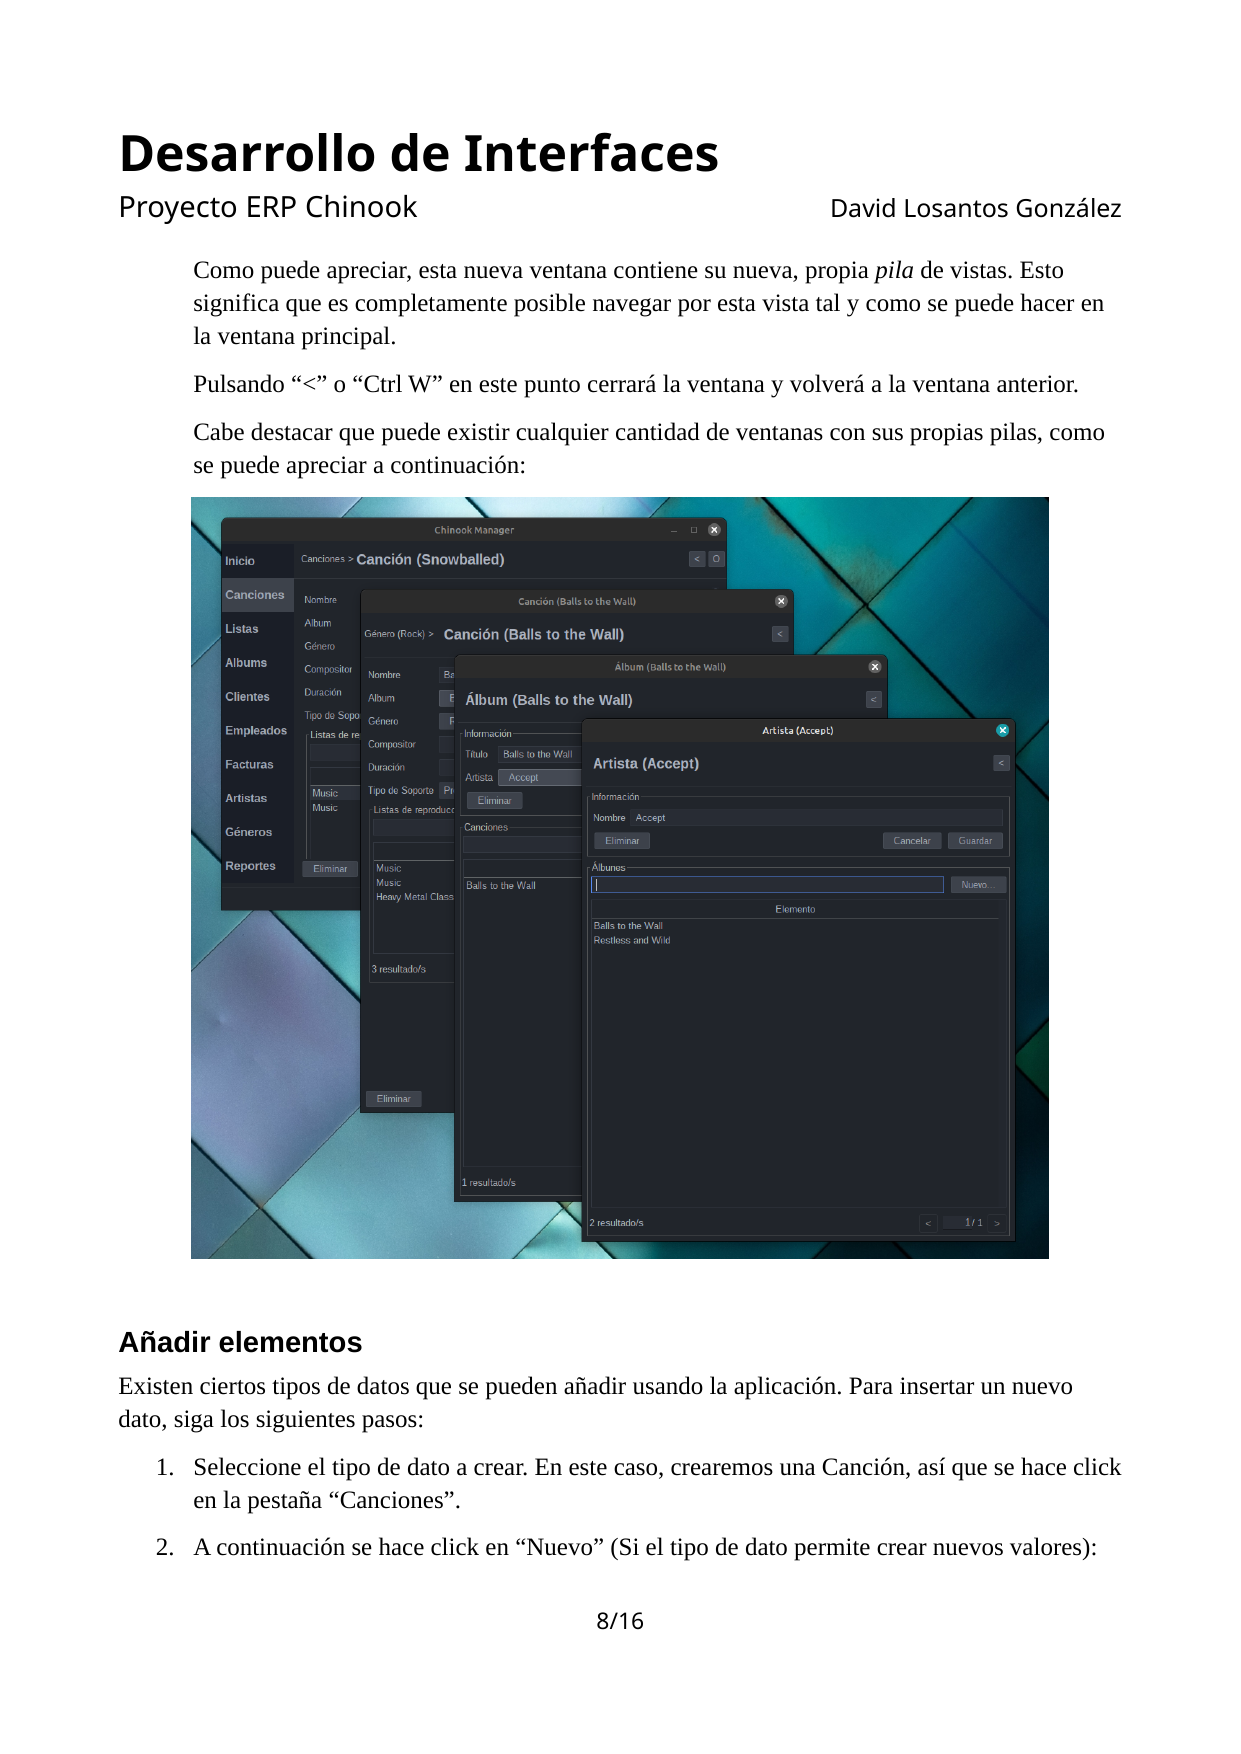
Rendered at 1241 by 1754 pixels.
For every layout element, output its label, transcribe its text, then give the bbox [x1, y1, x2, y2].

list A continuación se hace click en “Nuevo” (Si el tipo de dato permite crear nuevos valores): [156, 1532, 1122, 1561]
picture [781, 1253, 794, 1259]
picture [191, 497, 1049, 1259]
subtitle Añadir elementos [118, 1325, 1122, 1358]
picture [1036, 612, 1049, 627]
list Seleccione el tipo de dato a crear. En este caso, crearemos una Canción, así que se hace click en la pestaña “Canciones”. [156, 1452, 1122, 1513]
list Cabe destacar que puede existir cualquier cantidad de ventanas con sus propias pilas, como se puede apreciar a continuación: [156, 417, 1122, 478]
list Pulsando “<” o “Ctrl W” en este punto cerrará la ventana y volverá a la ventana anterior. [156, 369, 1122, 398]
text Existen ciertos tipos de datos que se pueden añadir usando la aplicación. Para insertar un nuevo dato, siga los siguientes pasos: [118, 1371, 1122, 1433]
list Como puede apreciar, esta nueva ventana contiene su nueva, propia pila de vistas. Esto significa que es completamente posible navegar por esta vista tal y como se puede hacer en la ventana principal. [156, 255, 1122, 350]
